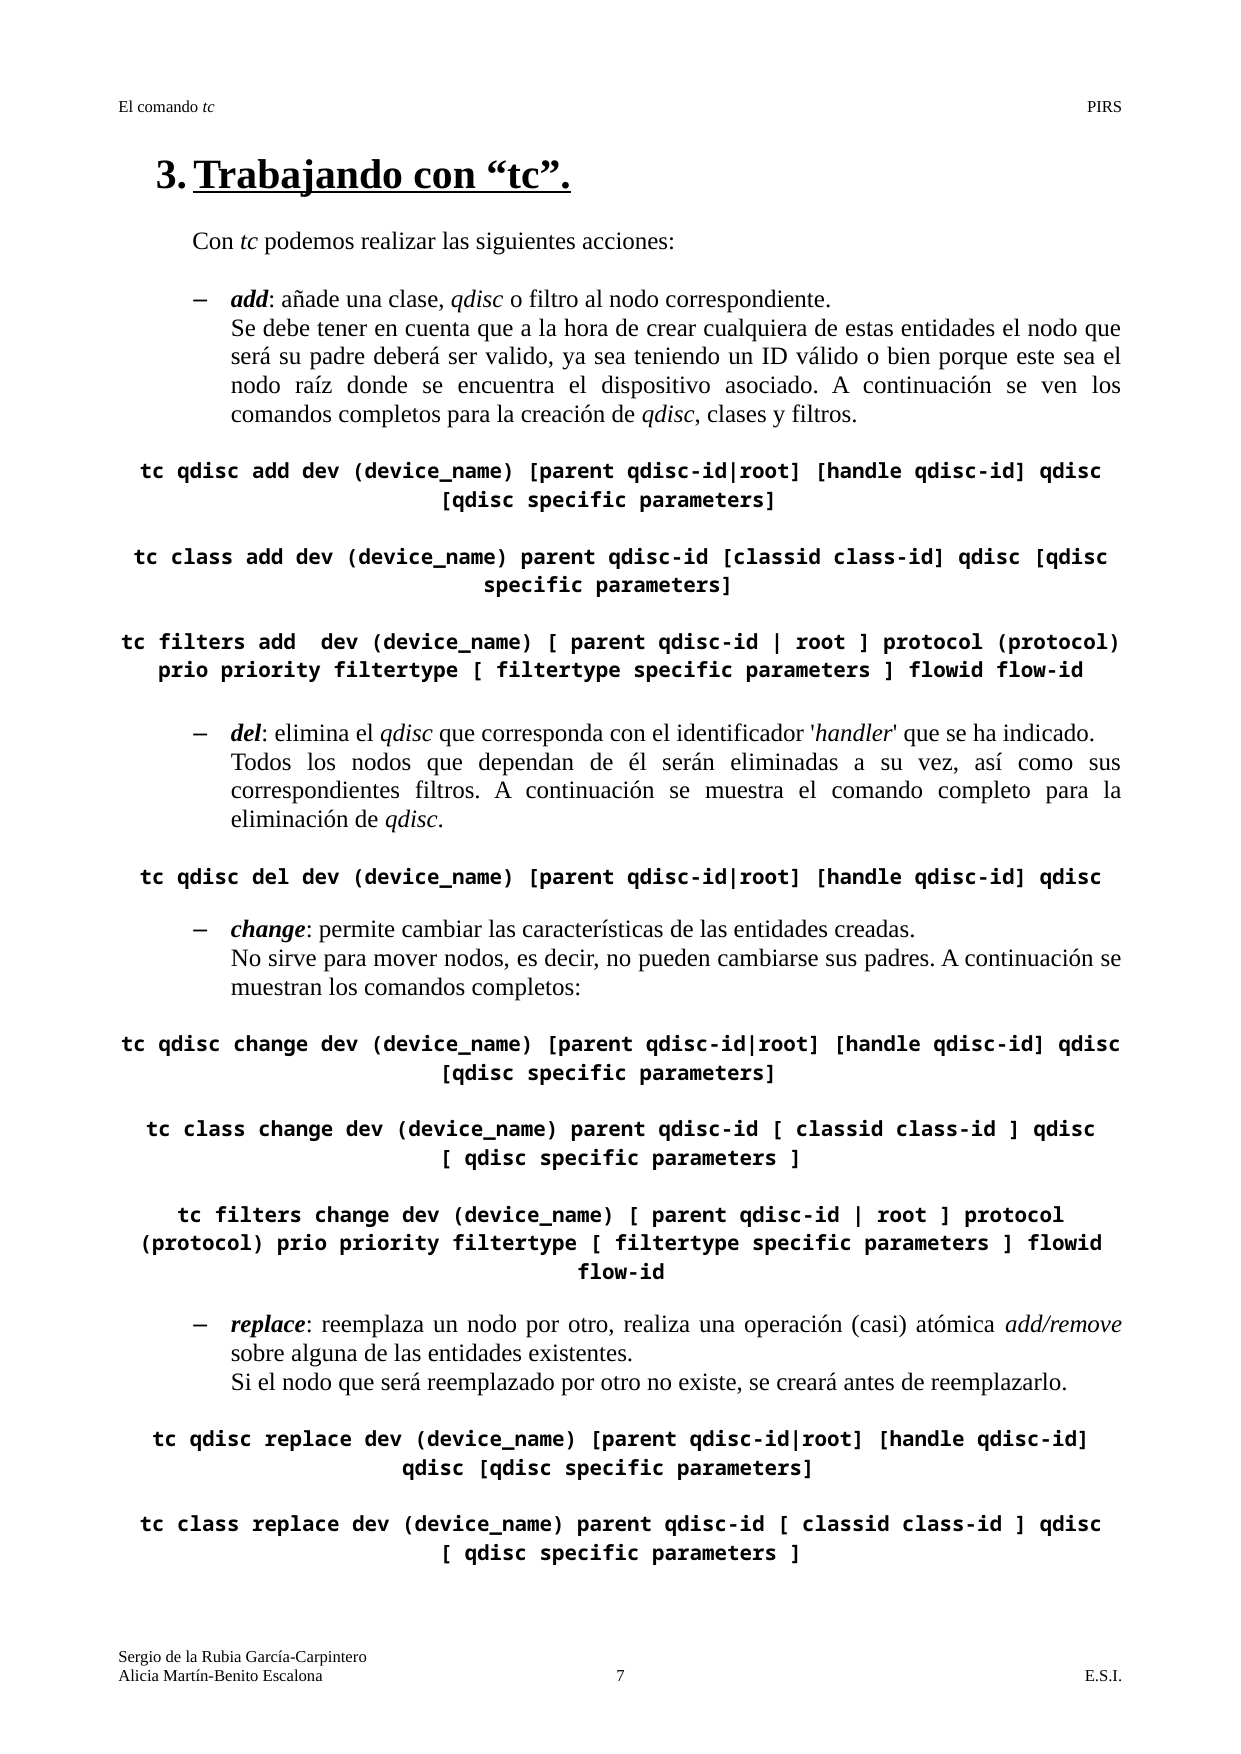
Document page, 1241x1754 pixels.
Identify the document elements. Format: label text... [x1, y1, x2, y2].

list replace: reemplaza un nodo por otro, realiza una operación (casi) atómica add/remove sobre alguna de las entidades existentes. [193, 1309, 1122, 1367]
list change: permite cambiar las características de las entidades creadas. [193, 914, 1122, 943]
list del: elimina el qdisc que corresponda con el identificador 'handler' que se ha indicado. [193, 718, 1122, 747]
text tc class replace dev (device_name) parent qdisc-id [ classid class-id ] qdisc [ qdisc specific parameters ] [119, 1509, 1122, 1566]
list Si el nodo que será reemplazado por otro no existe, se creará antes de reemplazarlo. [193, 1367, 1122, 1396]
list add: añade una clase, qdisc o filtro al nodo correspondiente. [193, 284, 1122, 313]
list tc qdisc change dev (device_name) [parent qdisc-id|root] [handle qdisc-id] qdisc [qdisc specific parameters] [119, 1029, 1122, 1086]
text tc filters add dev (device_name) [ parent qdisc-id | root ] protocol (protocol) prio priority filtertype [ filtertype specific parameters ] flowid flow-id [119, 627, 1122, 684]
list tc qdisc add dev (device_name) [parent qdisc-id|root] [handle qdisc-id] qdisc [qdisc specific parameters] [119, 456, 1122, 513]
text Con tc podemos realizar las siguientes acciones: [118, 226, 1122, 255]
list Todos los nodos que dependan de él serán eliminadas a su vez, así como sus correspondientes filtros. A continuación se muestra el comando completo para la eliminación de qdisc. [193, 747, 1122, 833]
text tc class change dev (device_name) parent qdisc-id [ classid class-id ] qdisc [ qdisc specific parameters ] [119, 1114, 1122, 1171]
list Trabajando con “tc”. [156, 150, 1122, 198]
list tc class add dev (device_name) parent qdisc-id [classid class-id] qdisc [qdisc specific parameters] [119, 542, 1122, 599]
text tc filters change dev (device_name) [ parent qdisc-id | root ] protocol (protocol) prio priority filtertype [ filtertype specific parameters ] flowid flow-id [119, 1200, 1122, 1285]
list No sirve para mover nodos, es decir, no pueden cambiarse sus padres. A continuación se muestran los comandos completos: [193, 943, 1122, 1001]
list Se debe tener en cuenta que a la hora de crear cualquiera de estas entidades el nodo que será su padre deberá ser valido, ya sea teniendo un ID válido o bien porque este sea el nodo raíz donde se encuentra el dispositivo asociado. A continuación se ven los comandos completos para la creación de qdisc, clases y filtros. [193, 313, 1122, 428]
text tc qdisc del dev (device_name) [parent qdisc-id|root] [handle qdisc-id] qdisc [119, 862, 1122, 890]
list tc qdisc replace dev (device_name) [parent qdisc-id|root] [handle qdisc-id] qdisc [qdisc specific parameters] [119, 1424, 1122, 1481]
